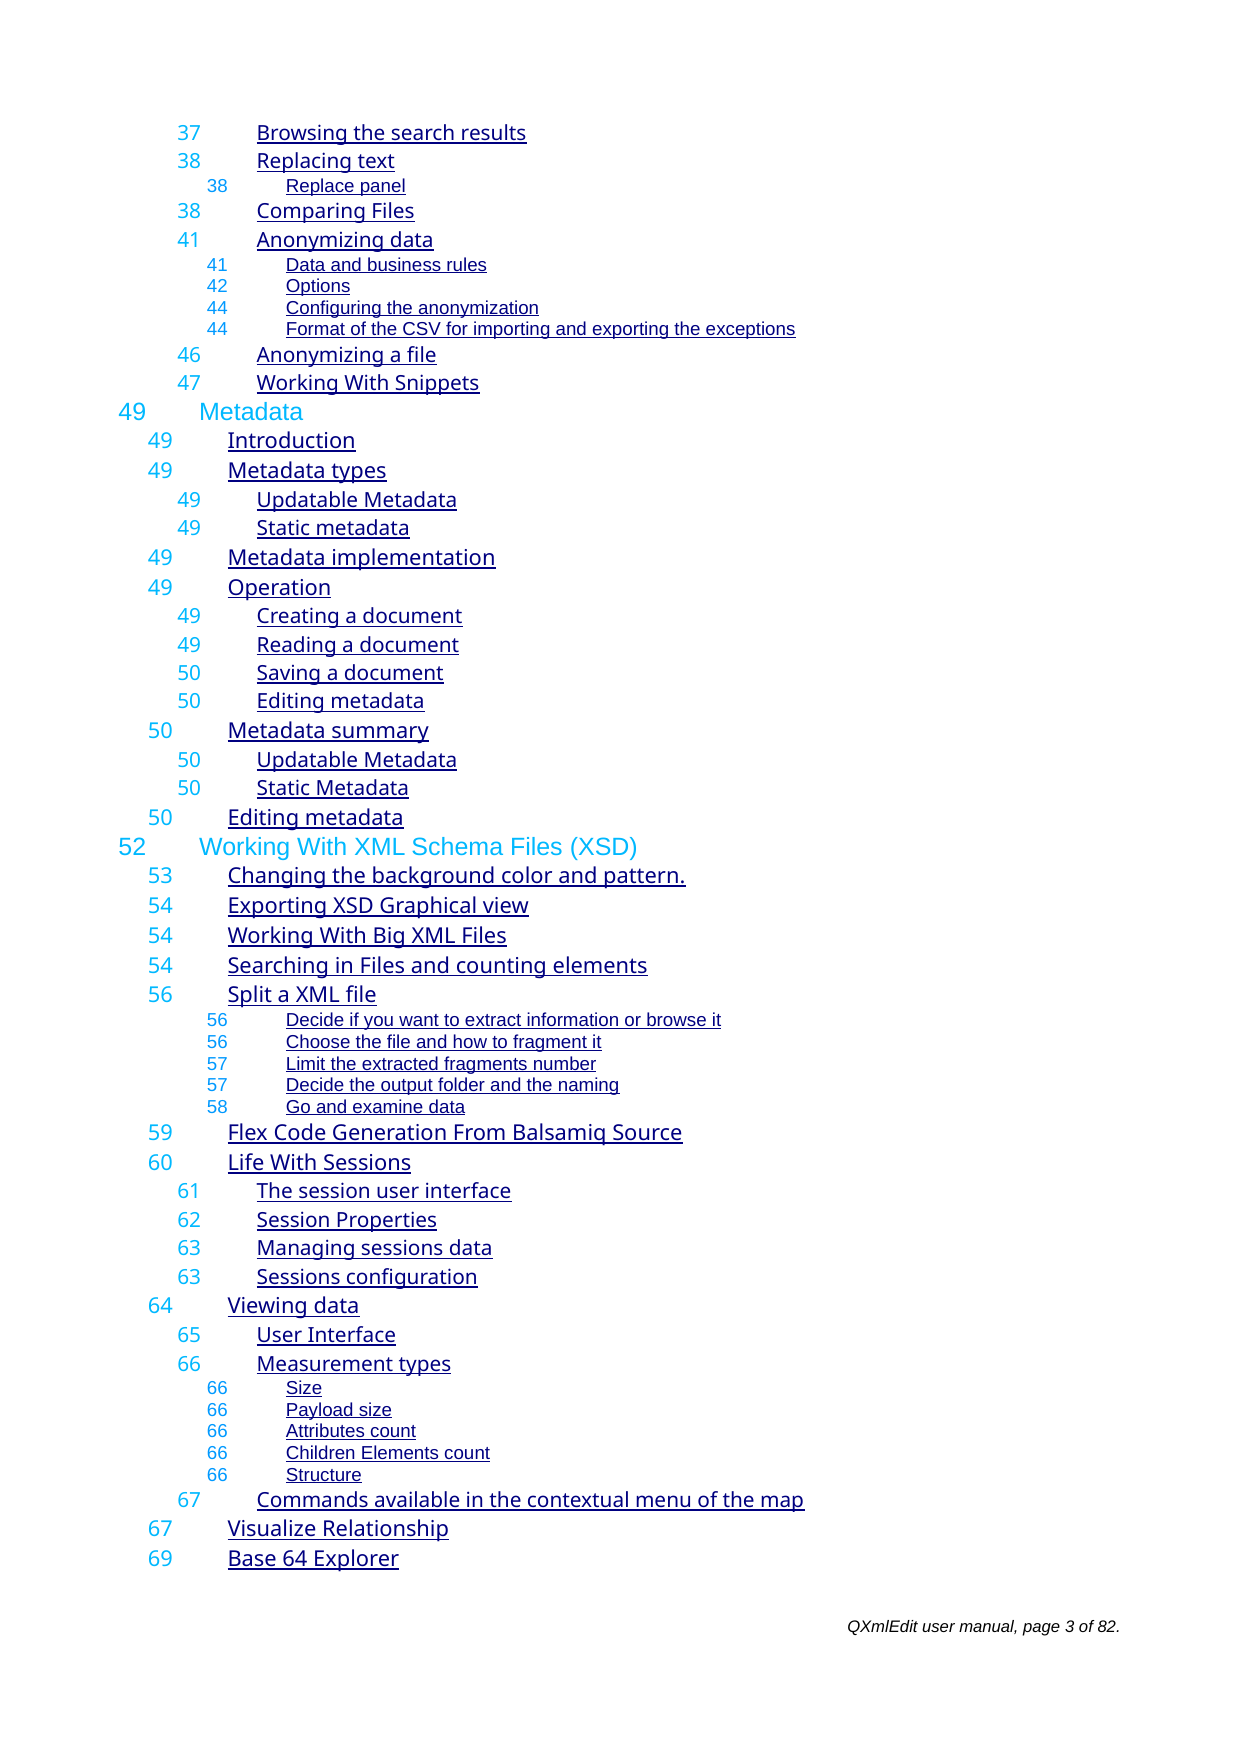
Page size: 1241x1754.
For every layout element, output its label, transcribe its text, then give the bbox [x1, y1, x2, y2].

text 66 Attributes count [207, 1420, 1122, 1442]
text 38 Comparing Files [177, 197, 1122, 225]
text 66 Size [207, 1377, 1122, 1399]
text 49 Creating a document [177, 601, 1122, 630]
text 49 Metadata implementation [148, 542, 1122, 572]
text 46 Anonymizing a file [177, 340, 1122, 368]
text 41 Data and business rules [207, 253, 1122, 275]
text 54 Exporting XSD Graphical view [148, 890, 1122, 920]
text 56 Decide if you want to extract information or browse it [207, 1009, 1122, 1031]
text 50 Editing metadata [177, 687, 1122, 715]
text 64 Viewing data [148, 1290, 1122, 1320]
text 53 Changing the background color and pattern. [148, 860, 1122, 890]
text 50 Static Metadata [177, 773, 1122, 802]
text 44 Configuring the anonymization [207, 297, 1122, 318]
text 57 Limit the extracted fragments number [207, 1052, 1122, 1074]
text 49 Updatable Metadata [177, 485, 1122, 513]
text 58 Go and examine data [207, 1096, 1122, 1117]
text 59 Flex Code Generation From Balsamiq Source [148, 1117, 1122, 1147]
text 69 Base 64 Explorer [148, 1543, 1122, 1573]
text 44 Format of the CSV for importing and exporting the exceptions [207, 318, 1122, 340]
text 63 Managing sessions data [177, 1233, 1122, 1262]
text 50 Saving a document [177, 658, 1122, 687]
text 49 Introduction [148, 425, 1122, 455]
text 49 Static metadata [177, 513, 1122, 542]
text 67 Visualize Relationship [148, 1513, 1122, 1543]
text 66 Structure [207, 1463, 1122, 1485]
text 50 Updatable Metadata [177, 745, 1122, 773]
text 66 Payload size [207, 1399, 1122, 1420]
text 61 The session user interface [177, 1177, 1122, 1205]
text 67 Commands available in the contextual menu of the map [177, 1485, 1122, 1513]
text 42 Options [207, 275, 1122, 297]
text 49 Reading a document [177, 630, 1122, 658]
text 49 Operation [148, 572, 1122, 601]
text 66 Children Elements count [207, 1442, 1122, 1463]
text 54 Searching in Files and counting elements [148, 950, 1122, 979]
text 56 Choose the file and how to fragment it [207, 1031, 1122, 1052]
text 50 Metadata summary [148, 715, 1122, 745]
text 49 Metadata types [148, 455, 1122, 485]
text 50 Editing metadata [148, 802, 1122, 832]
text 54 Working With Big XML Files [148, 920, 1122, 950]
text 41 Anonymizing data [177, 225, 1122, 253]
text 52 Working With XML Schema Files (XSD) [118, 832, 1122, 860]
text 65 User Interface [177, 1320, 1122, 1349]
text 47 Working With Snippets [177, 368, 1122, 397]
text 38 Replace panel [207, 175, 1122, 197]
text 63 Sessions configuration [177, 1262, 1122, 1290]
text 38 Replacing text [177, 147, 1122, 175]
text 57 Decide the output folder and the naming [207, 1074, 1122, 1096]
text 37 Browsing the search results [177, 118, 1122, 147]
text 66 Measurement types [177, 1349, 1122, 1377]
text 56 Split a XML file [148, 979, 1122, 1009]
text 49 Metadata [118, 397, 1122, 425]
text 62 Session Properties [177, 1205, 1122, 1233]
text 60 Life With Sessions [148, 1147, 1122, 1177]
